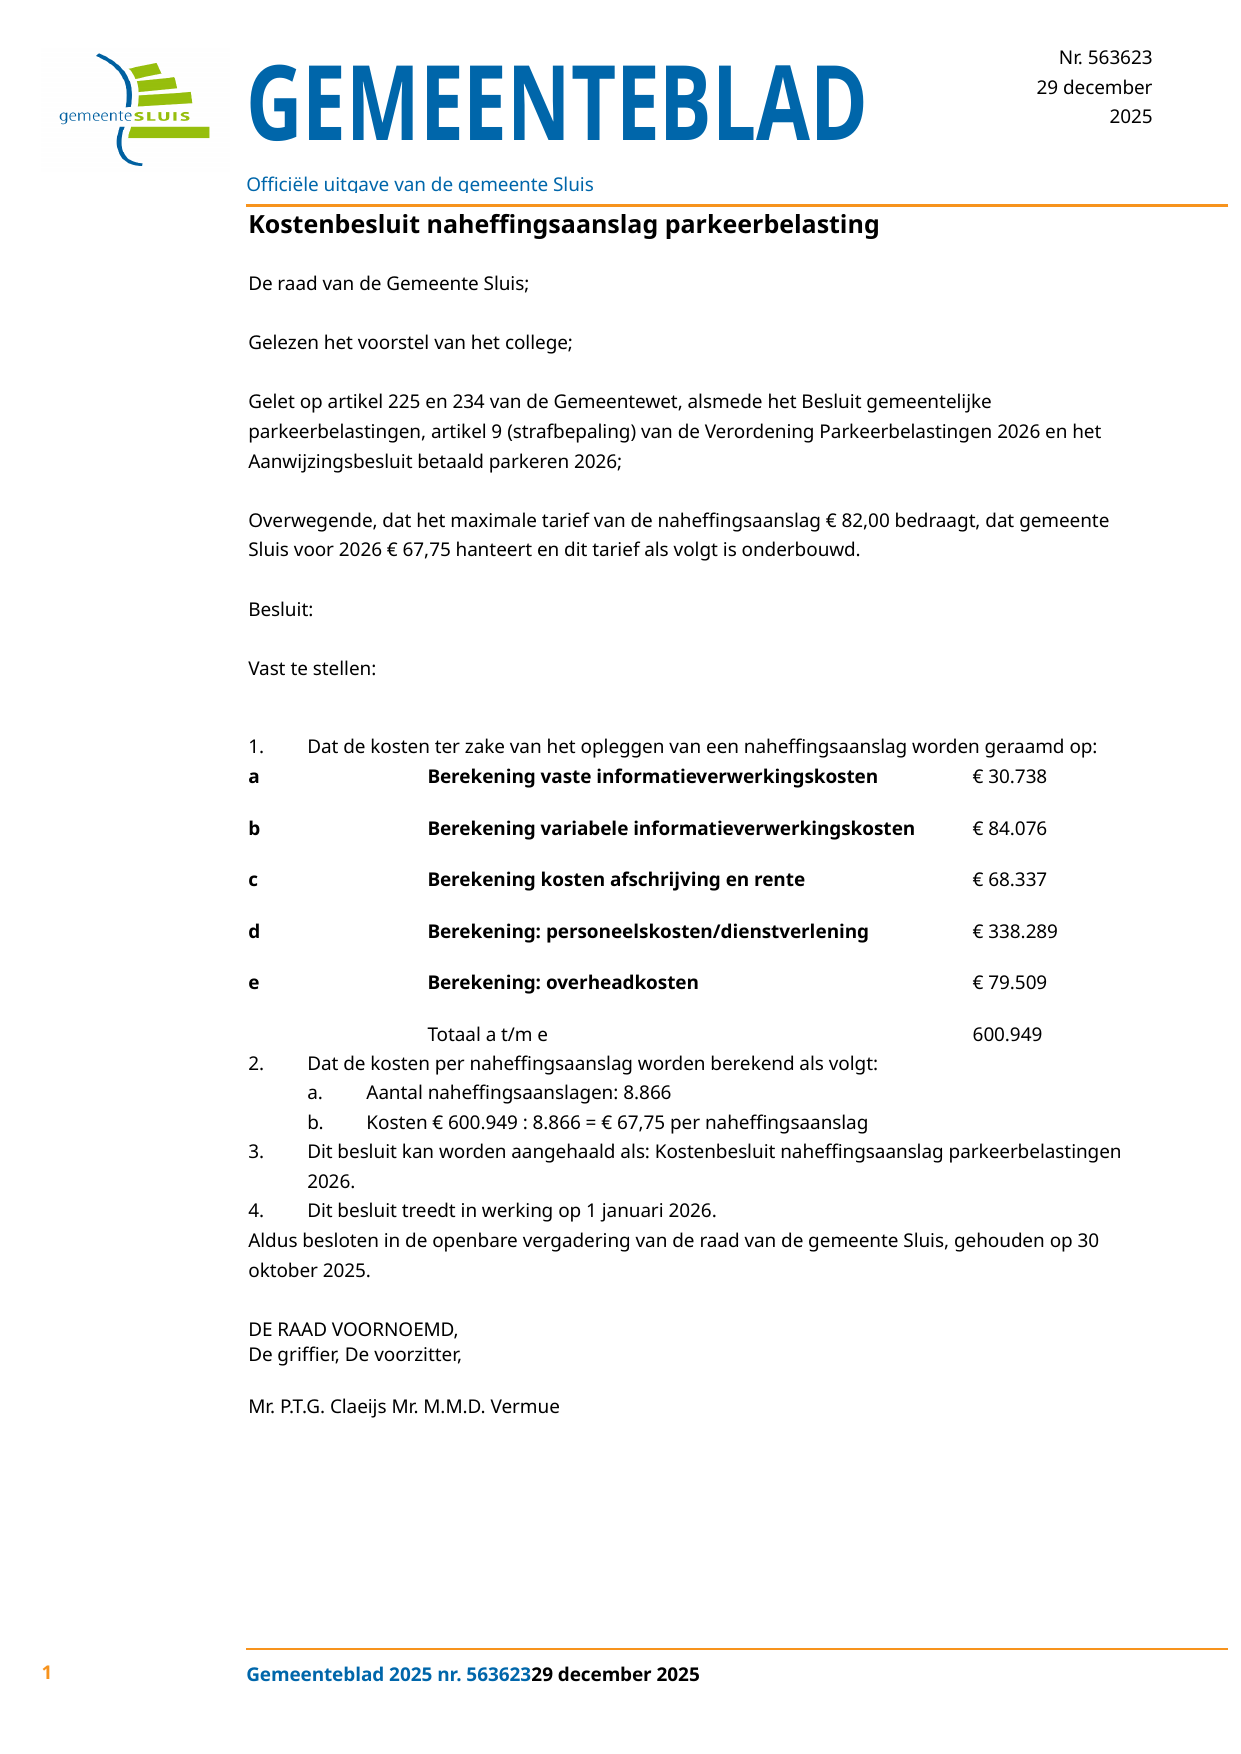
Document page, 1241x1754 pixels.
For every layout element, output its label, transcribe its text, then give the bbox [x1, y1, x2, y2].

table_cell € 84.076 [973, 815, 1152, 841]
text De raad van de Gemeente Sluis; [248, 270, 1152, 296]
text Overwegende, dat het maximale tarief van de naheffingsaanslag € 82,00 bedraagt, dat gemeente Sluis voor 2026 € 67,75 hanteert en dit tarief als volgt is onderbouwd. [248, 507, 1152, 562]
table_cell [973, 841, 1152, 866]
table_cell [427, 841, 972, 866]
table_cell [973, 944, 1152, 969]
table_cell [248, 789, 427, 815]
text Kostenbesluit naheffingsaanslag parkeerbelasting [248, 207, 1152, 241]
table_cell [427, 995, 972, 1021]
list Aantal naheffingsaanslagen: 8.866 [307, 1079, 1152, 1105]
table_cell [427, 892, 972, 918]
table_cell € 68.337 [973, 866, 1152, 892]
table_cell c [248, 866, 427, 892]
text Mr. P.T.G. Claeijs Mr. M.M.D. Vermue [248, 1393, 1152, 1419]
table_cell [973, 892, 1152, 918]
table_header Berekening vaste informatieverwerkingskosten [427, 764, 972, 789]
table_cell € 79.509 [973, 969, 1152, 995]
table_cell [248, 995, 427, 1021]
table_cell [248, 1021, 427, 1046]
table_header € 30.738 [973, 764, 1152, 789]
table_cell d [248, 918, 427, 943]
text DE RAAD VOORNOEMD, [248, 1316, 1152, 1342]
table_cell [248, 892, 427, 918]
table_cell e [248, 969, 427, 995]
table_cell b [248, 815, 427, 841]
text Gelezen het voorstel van het college; [248, 329, 1152, 355]
text Gelet op artikel 225 en 234 van de Gemeentewet, alsmede het Besluit gemeentelijke parkeerbelastingen, artikel 9 (strafbepaling) van de Verordening Parkeerbelastingen 2026 en het Aanwijzingsbesluit betaald parkeren 2026; [248, 389, 1152, 473]
list Dit besluit kan worden aangehaald als: Kostenbesluit naheffingsaanslag parkeerbelastingen 2026. [248, 1138, 1152, 1194]
table_cell Berekening: personeelskosten/dienstverlening [427, 918, 972, 943]
list Dat de kosten ter zake van het opleggen van een naheffingsaanslag worden geraamd op: [248, 734, 1152, 759]
list Dat de kosten per naheffingsaanslag worden berekend als volgt: [248, 1050, 1152, 1075]
table_cell [427, 944, 972, 969]
table_cell Berekening variabele informatieverwerkingskosten [427, 815, 972, 841]
text Vast te stellen: [248, 655, 1152, 681]
table_cell Totaal a t/m e [427, 1021, 972, 1046]
text Aldus besloten in de openbare vergadering van de raad van de gemeente Sluis, gehouden op 30 oktober 2025. [248, 1227, 1152, 1282]
table_cell [973, 995, 1152, 1021]
text Besluit: [248, 596, 1152, 621]
table_cell [248, 944, 427, 969]
table_cell [427, 789, 972, 815]
table_header a [248, 764, 427, 789]
picture [41, 47, 231, 172]
table_cell 600.949 [973, 1021, 1152, 1046]
table_cell [248, 841, 427, 866]
list Kosten € 600.949 : 8.866 = € 67,75 per naheffingsaanslag [307, 1109, 1152, 1134]
table_cell Berekening: overheadkosten [427, 969, 972, 995]
list Dit besluit treedt in werking op 1 januari 2026. [248, 1198, 1152, 1223]
text De griffier, De voorzitter, [248, 1342, 1152, 1367]
table_cell Berekening kosten afschrijving en rente [427, 866, 972, 892]
table_cell € 338.289 [973, 918, 1152, 943]
table_cell [973, 789, 1152, 815]
